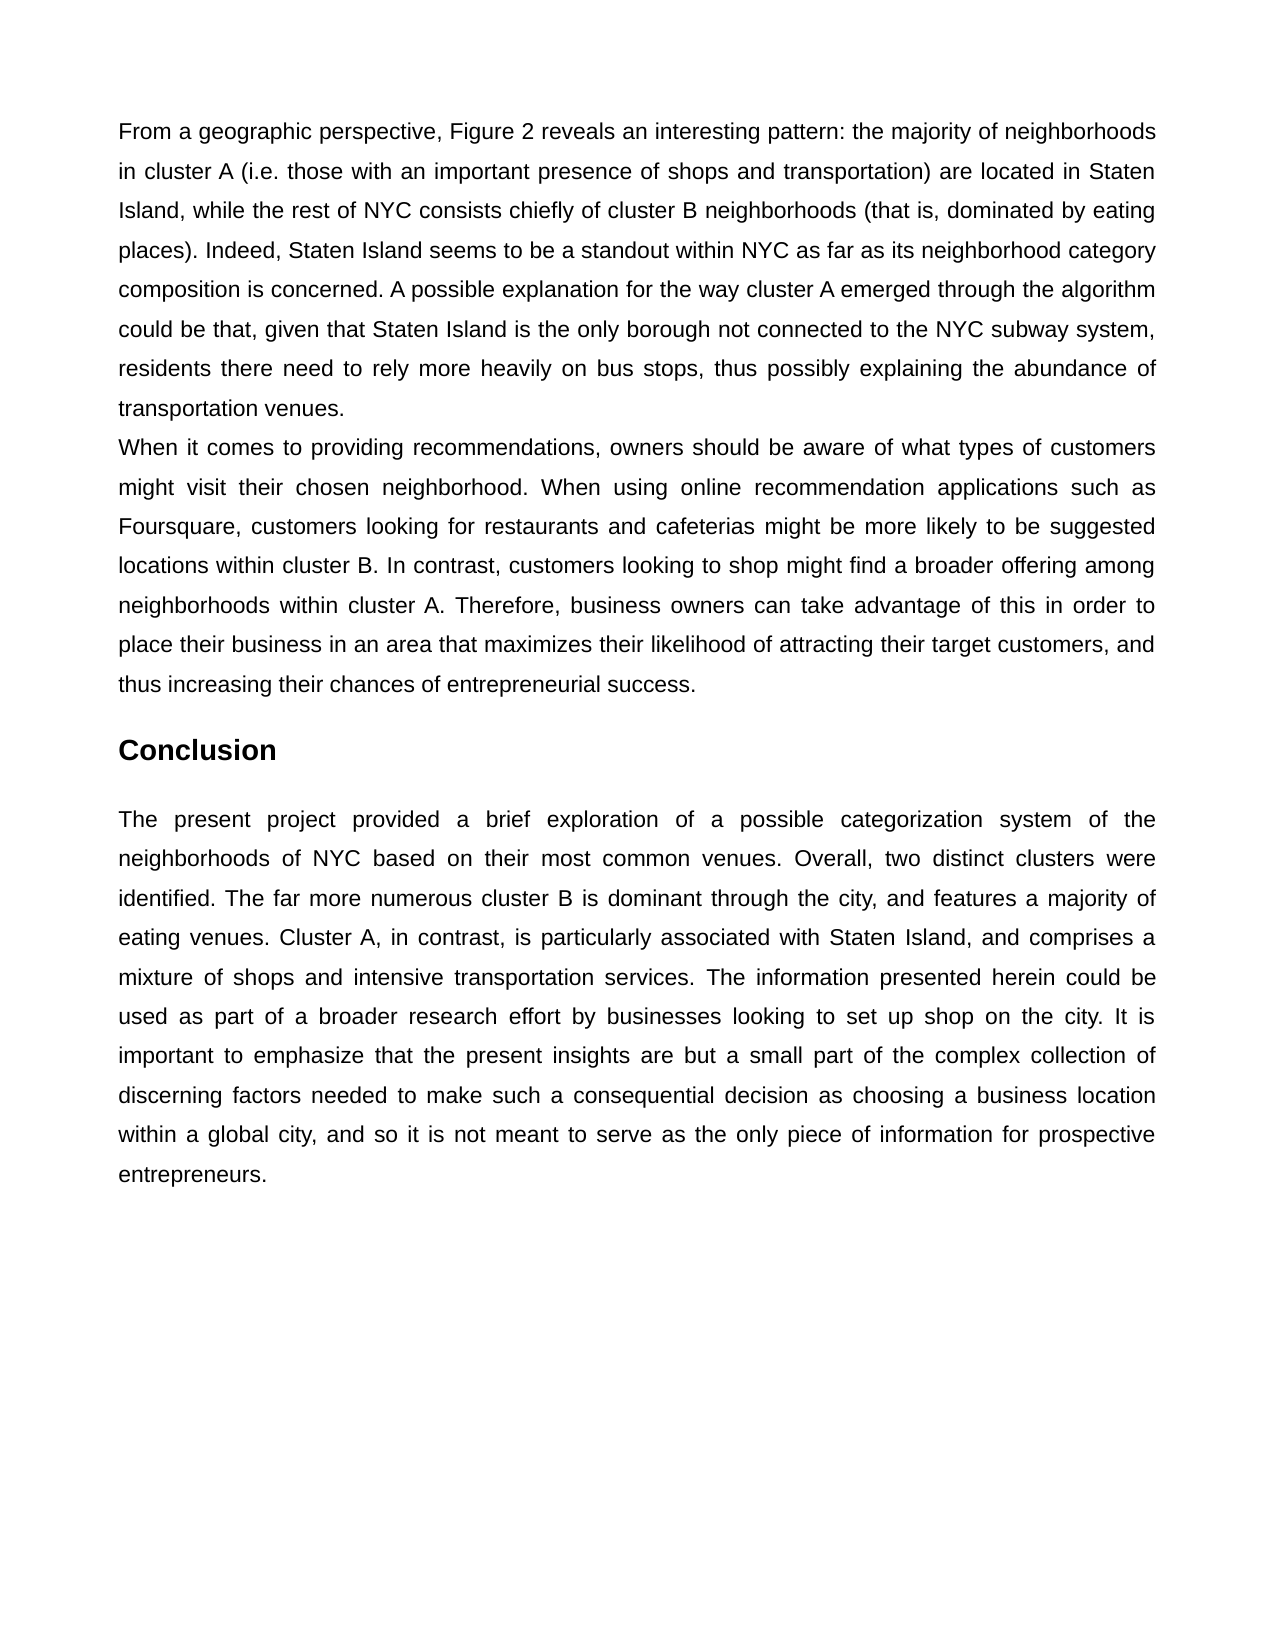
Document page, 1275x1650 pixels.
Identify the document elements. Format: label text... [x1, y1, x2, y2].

text From a geographic perspective, Figure 2 reveals an interesting pattern: the majority of neighborhoods in cluster A (i.e. those with an important presence of shops and transportation) are located in Staten Island, while the rest of NYC consists chiefly of cluster B neighborhoods (that is, dominated by eating places). Indeed, Staten Island seems to be a standout within NYC as far as its neighborhood category composition is concerned. A possible explanation for the way cluster A emerged through the algorithm could be that, given that Staten Island is the only borough not connected to the NYC subway system, residents there need to rely more heavily on bus stops, thus possibly explaining the abundance of transportation venues. [118, 118, 1157, 421]
subtitle Conclusion [118, 733, 1157, 766]
text When it comes to providing recommendations, owners should be aware of what types of customers might visit their chosen neighborhood. When using online recommendation applications such as Foursquare, customers looking for restaurants and cafeterias might be more likely to be suggested locations within cluster B. In contrast, customers looking to shop might find a broader offering among neighborhoods within cluster A. Therefore, business owners can take advantage of this in order to place their business in an area that maximizes their likelihood of attracting their target customers, and thus increasing their chances of entrepreneurial success. [118, 434, 1157, 697]
text The present project provided a brief exploration of a possible categorization system of the neighborhoods of NYC based on their most common venues. Overall, two distinct clusters were identified. The far more numerous cluster B is dominant through the city, and features a majority of eating venues. Cluster A, in contrast, is particularly associated with Staten Island, and comprises a mixture of shops and intensive transportation services. The information presented herein could be used as part of a broader research effort by businesses looking to set up shop on the city. It is important to emphasize that the present insights are but a small part of the complex collection of discerning factors needed to make such a consequential decision as choosing a business location within a global city, and so it is not meant to serve as the only piece of information for prospective entrepreneurs. [118, 806, 1157, 1187]
